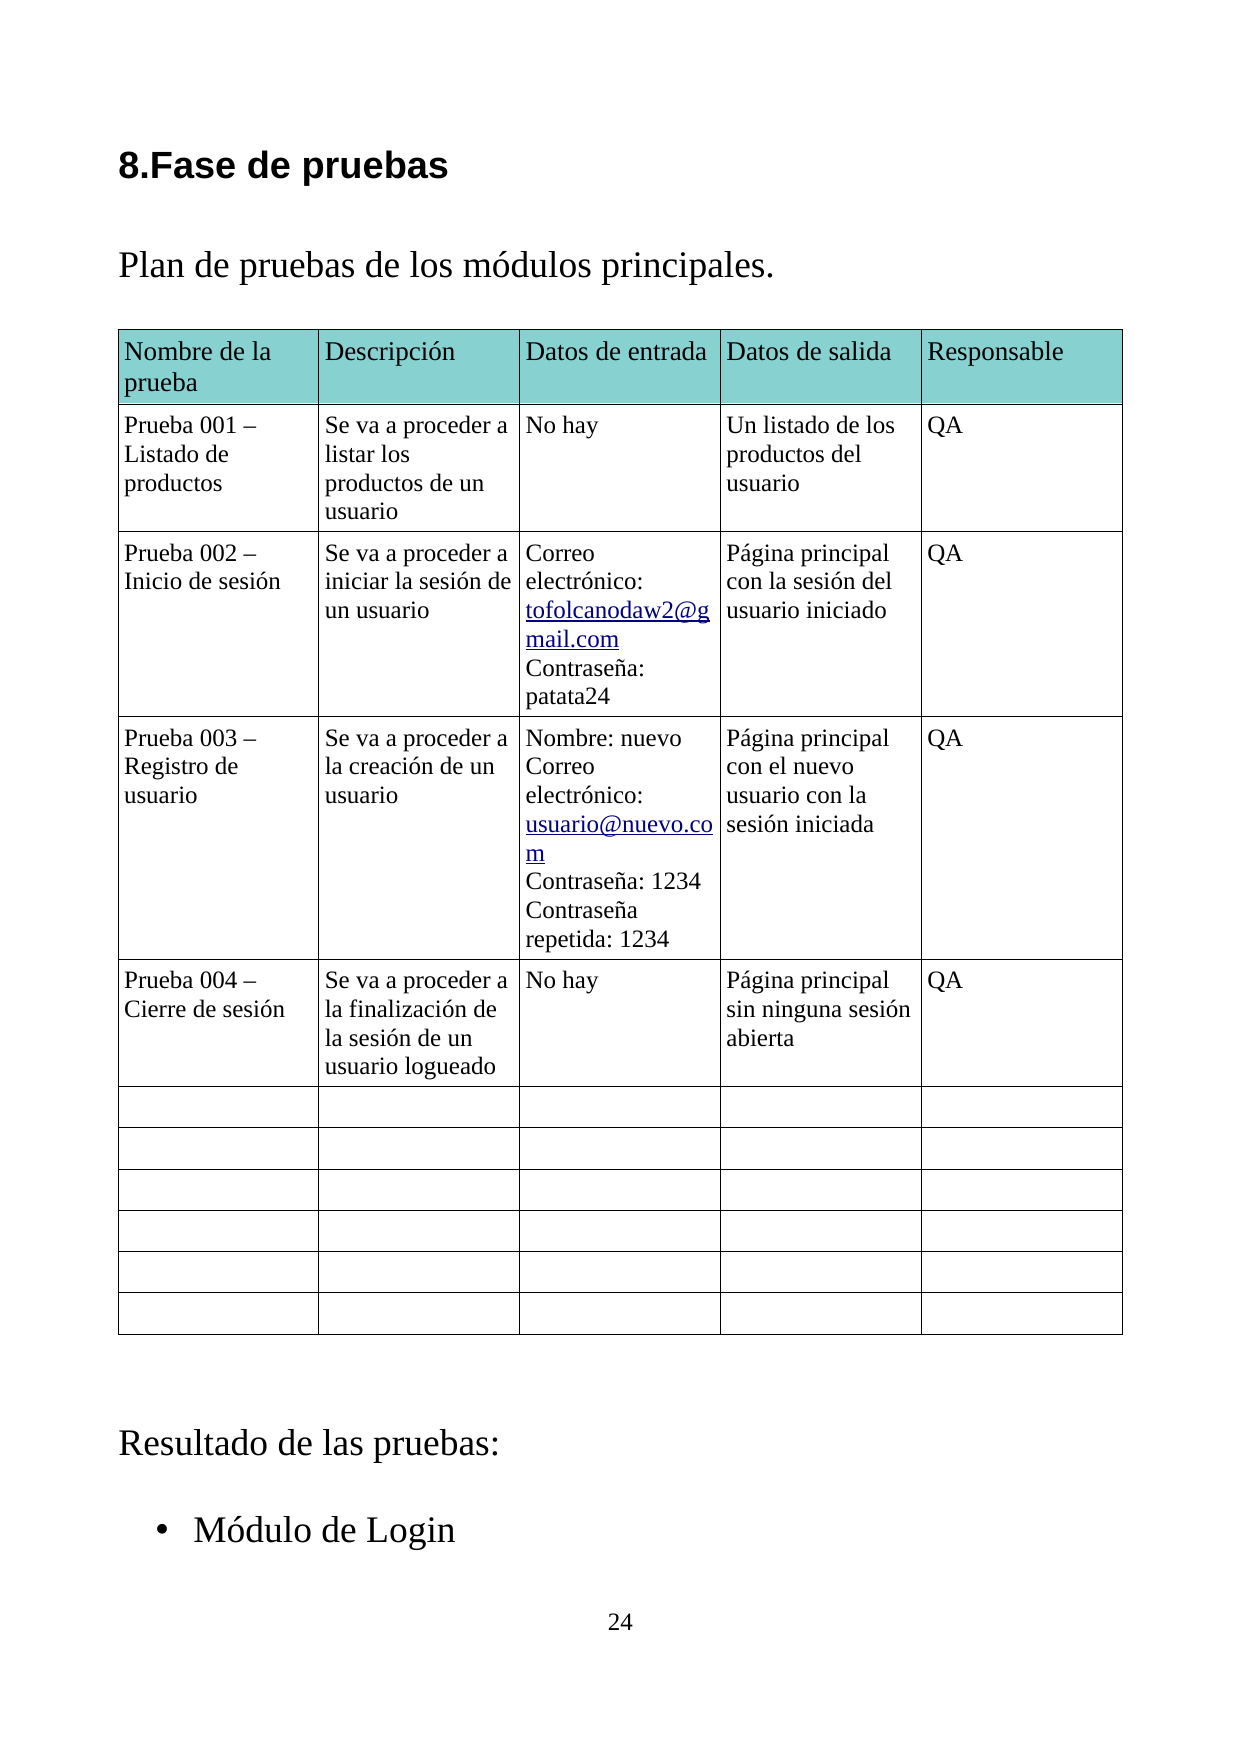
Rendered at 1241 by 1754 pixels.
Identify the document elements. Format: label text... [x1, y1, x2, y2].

table_header Descripción [319, 330, 519, 403]
table_header Nombre de la prueba [119, 330, 318, 403]
table_cell [922, 1170, 1122, 1210]
table_cell [319, 1293, 519, 1333]
table_cell Prueba 001 – Listado de productos [119, 405, 318, 531]
table_cell [319, 1252, 519, 1292]
table_cell [922, 1128, 1122, 1168]
table_cell [119, 1252, 318, 1292]
table_cell [721, 1128, 921, 1168]
table_header Responsable [922, 330, 1122, 403]
table_cell [520, 1252, 720, 1292]
table_cell [520, 1211, 720, 1251]
table_cell Página principal con el nuevo usuario con la sesión iniciada [721, 717, 921, 958]
table_cell QA [922, 405, 1122, 531]
table_cell Correo electrónico: tofolcanodaw2@gmail.com Contraseña: patata24 [520, 532, 720, 716]
table_cell [721, 1252, 921, 1292]
table_cell Prueba 003 – Registro de usuario [119, 717, 318, 958]
table_cell [119, 1211, 318, 1251]
table_cell [319, 1170, 519, 1210]
table_cell Se va a proceder a iniciar la sesión de un usuario [319, 532, 519, 716]
table_cell No hay [520, 960, 720, 1086]
table_cell [922, 1087, 1122, 1127]
table_cell Página principal sin ninguna sesión abierta [721, 960, 921, 1086]
table_cell [922, 1211, 1122, 1251]
list Módulo de Login [156, 1507, 1122, 1550]
table_cell [721, 1170, 921, 1210]
table_cell Prueba 004 – Cierre de sesión [119, 960, 318, 1086]
table_cell [520, 1170, 720, 1210]
table_cell [721, 1087, 921, 1127]
table_cell Prueba 002 – Inicio de sesión [119, 532, 318, 716]
table_header Datos de salida [721, 330, 921, 403]
table_header Datos de entrada [520, 330, 720, 403]
table_cell [319, 1087, 519, 1127]
table_cell [319, 1211, 519, 1251]
table_cell [922, 1293, 1122, 1333]
table_cell Se va a proceder a la creación de un usuario [319, 717, 519, 958]
table_cell [520, 1293, 720, 1333]
table_cell [119, 1128, 318, 1168]
table_cell [922, 1252, 1122, 1292]
text Plan de pruebas de los módulos principales. [118, 242, 1122, 286]
table_cell Se va a proceder a listar los productos de un usuario [319, 405, 519, 531]
table_cell Se va a proceder a la finalización de la sesión de un usuario logueado [319, 960, 519, 1086]
text Resultado de las pruebas: [118, 1421, 1122, 1464]
table_cell QA [922, 532, 1122, 716]
table_cell [721, 1293, 921, 1333]
table_cell No hay [520, 405, 720, 531]
table_cell Nombre: nuevo Correo electrónico: usuario@nuevo.com Contraseña: 1234 Contraseña repetida: 1234 [520, 717, 720, 958]
table_cell QA [922, 960, 1122, 1086]
table_cell Un listado de los productos del usuario [721, 405, 921, 531]
subtitle 8.Fase de pruebas [118, 143, 1122, 187]
table_cell [119, 1170, 318, 1210]
table_cell [119, 1293, 318, 1333]
table_cell [119, 1087, 318, 1127]
table_cell [520, 1128, 720, 1168]
table_cell [721, 1211, 921, 1251]
table_cell [520, 1087, 720, 1127]
table_cell QA [922, 717, 1122, 958]
table_cell Página principal con la sesión del usuario iniciado [721, 532, 921, 716]
table_cell [319, 1128, 519, 1168]
